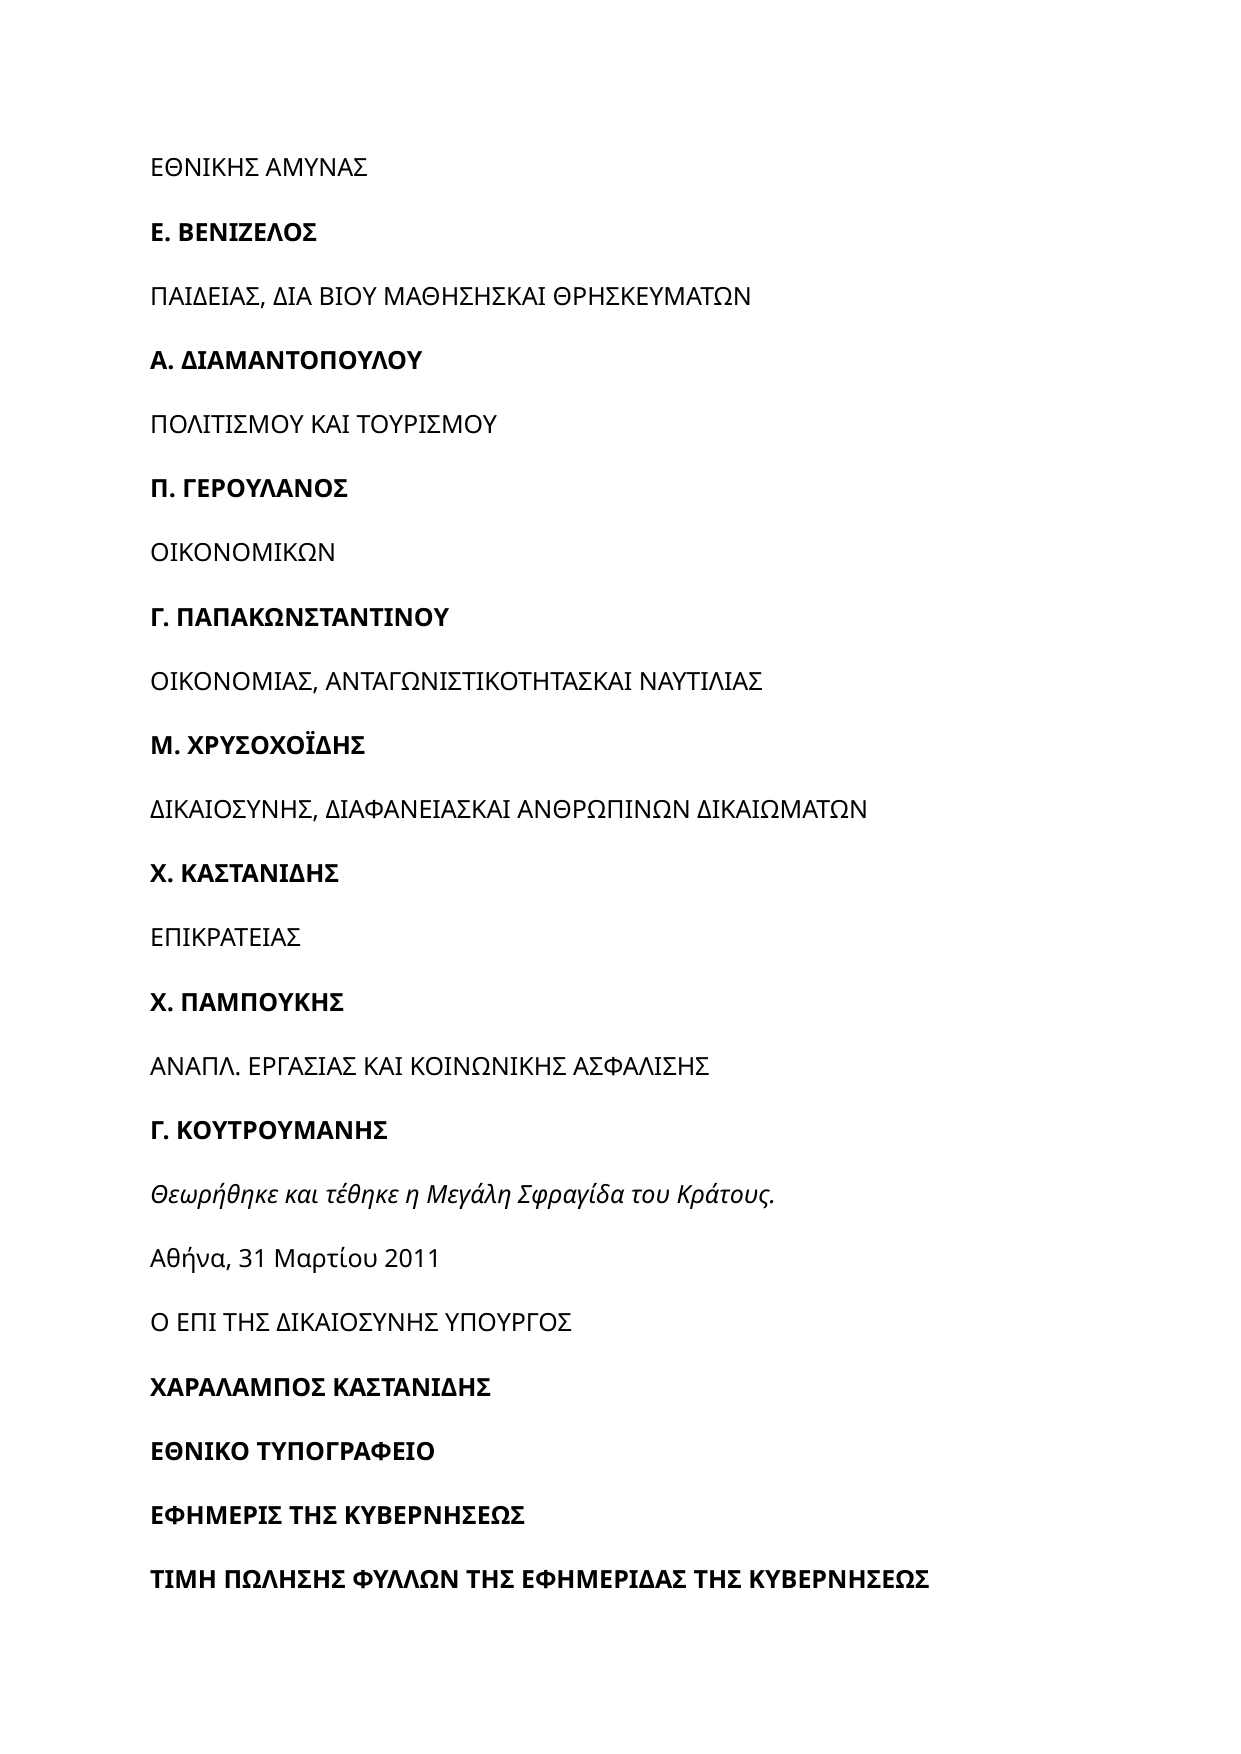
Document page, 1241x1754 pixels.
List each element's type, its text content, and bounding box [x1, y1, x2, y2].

text Μ. ΧΡΥΣΟΧΟΪΔΗΣ [150, 727, 1090, 762]
text ΟΙΚΟΝΟΜΙΑΣ, ΑΝΤΑΓΩΝΙΣΤΙΚΟΤΗΤΑΣΚΑΙ ΝΑΥΤΙΛΙΑΣ [150, 663, 1090, 697]
text Γ. ΠΑΠΑΚΩΝΣΤΑΝΤΙΝΟΥ [150, 599, 1090, 633]
text Χ. ΠΑΜΠΟΥΚΗΣ [150, 984, 1090, 1018]
text Ε. ΒΕΝΙΖΕΛΟΣ [150, 214, 1090, 248]
text ΠΟΛΙΤΙΣΜΟΥ ΚΑΙ ΤΟΥΡΙΣΜΟΥ [150, 407, 1090, 441]
text Α. ΔΙΑΜΑΝΤΟΠΟΥΛΟΥ [150, 342, 1090, 377]
text ΔΙΚΑΙΟΣΥΝΗΣ, ΔΙΑΦΑΝΕΙΑΣΚΑΙ ΑΝΘΡΩΠΙΝΩΝ ΔΙΚΑΙΩΜΑΤΩΝ [150, 792, 1090, 826]
text Αθήνα, 31 Μαρτίου 2011 [150, 1241, 1090, 1275]
text ΠΑΙΔΕΙΑΣ, ΔΙΑ ΒΙΟΥ ΜΑΘΗΣΗΣΚΑΙ ΘΡΗΣΚΕΥΜΑΤΩΝ [150, 278, 1090, 312]
text Ο ΕΠΙ ΤΗΣ ΔΙΚΑΙΟΣΥΝΗΣ ΥΠΟΥΡΓΟΣ [150, 1305, 1090, 1339]
text ΧAΡΑΛΑΜΠΟΣ ΚΑΣΤΑΝΙΔΗΣ [150, 1369, 1090, 1403]
text ΕΠΙΚΡΑΤΕΙΑΣ [150, 920, 1090, 954]
text Π. ΓΕΡΟΥΛΑΝΟΣ [150, 471, 1090, 505]
text Χ. ΚΑΣΤΑΝΙΔΗΣ [150, 856, 1090, 890]
text ΟΙΚΟΝΟΜΙΚΩΝ [150, 535, 1090, 569]
text Θεωρήθηκε και τέθηκε η Μεγάλη Σφραγίδα του Κράτους. [150, 1177, 1090, 1211]
text ΤΙΜΗ ΠΩΛΗΣΗΣ ΦΥΛΛΩΝ ΤΗΣ ΕΦΗΜΕΡΙΔΑΣ ΤΗΣ ΚΥΒΕΡΝΗΣΕΩΣ [150, 1562, 1090, 1596]
text ΕΘΝΙΚΗΣ ΑΜΥΝΑΣ [150, 150, 1090, 184]
text ΑΝΑΠΛ. ΕΡΓΑΣΙΑΣ ΚΑΙ ΚΟΙΝΩΝΙΚΗΣ ΑΣΦΑΛΙΣΗΣ [150, 1048, 1090, 1082]
text ΕΦΗΜΕΡΙΣ ΤΗΣ ΚΥΒΕΡΝΗΣΕΩΣ [150, 1497, 1090, 1532]
text ΕΘΝΙΚΟ ΤΥΠΟΓΡΑΦΕΙΟ [150, 1433, 1090, 1467]
text Γ. ΚΟΥΤΡΟΥΜΑΝΗΣ [150, 1112, 1090, 1147]
